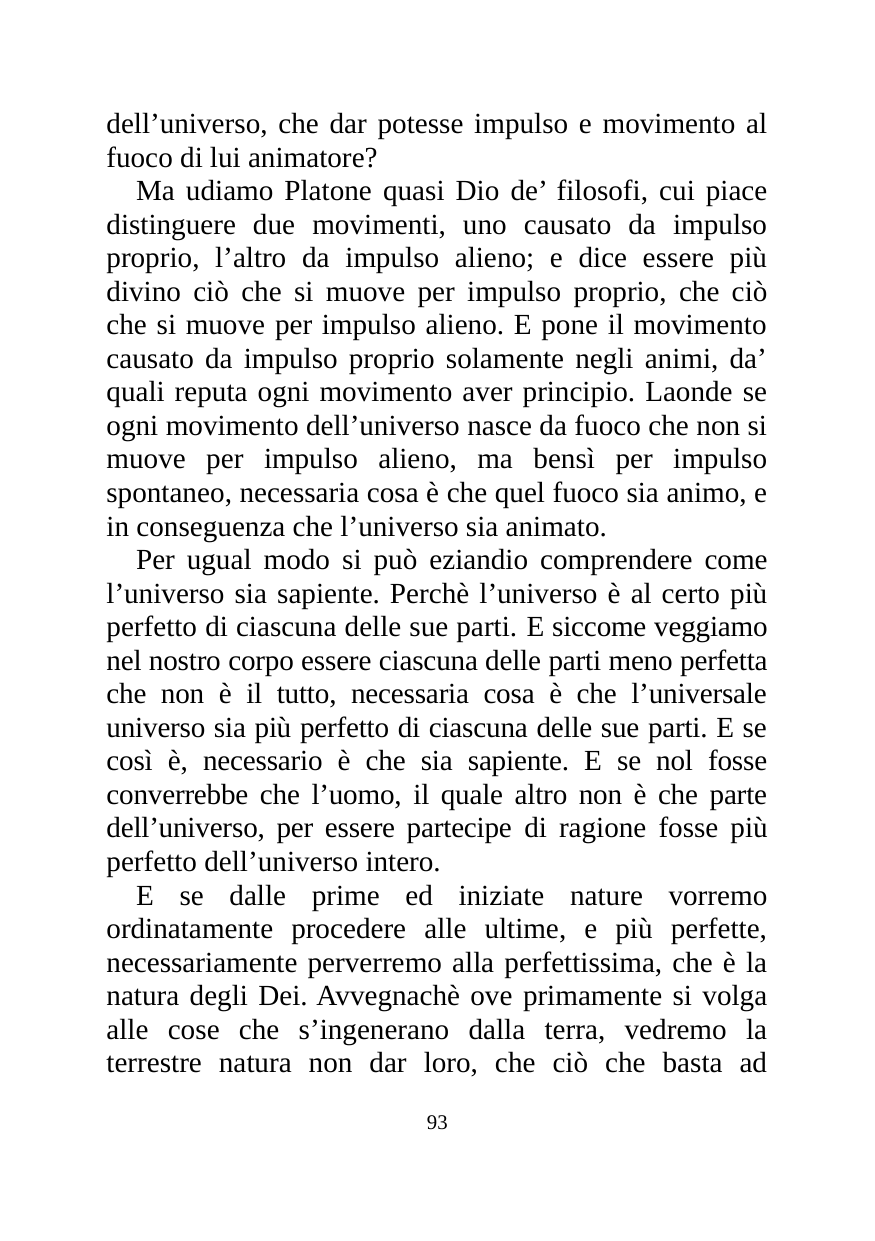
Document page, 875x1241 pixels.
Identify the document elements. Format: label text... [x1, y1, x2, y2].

text Ma udiamo Platone quasi Dio de’ filosofi, cui piace distinguere due movimenti, uno causato da impulso proprio, l’altro da impulso alieno; e dice essere più divino ciò che si muove per impulso proprio, che ciò che si muove per impulso alieno. E pone il movimento causato da impulso proprio solamente negli animi, da’ quali reputa ogni movimento aver principio. Laonde se ogni movimento dell’universo nasce da fuoco che non si muove per impulso alieno, ma bensì per impulso spontaneo, necessaria cosa è che quel fuoco sia animo, e in conseguenza che l’universo sia animato. [106, 173, 768, 542]
text dell’universo, che dar potesse impulso e movimento al fuoco di lui animatore? [106, 106, 768, 173]
text Per ugual modo si può eziandio comprendere come l’universo sia sapiente. Perchè l’universo è al certo più perfetto di ciascuna delle sue parti. E siccome veggiamo nel nostro corpo essere ciascuna delle parti meno perfetta che non è il tutto, necessaria cosa è che l’universale universo sia più perfetto di ciascuna delle sue parti. E se così è, necessario è che sia sapiente. E se nol fosse converrebbe che l’uomo, il quale altro non è che parte dell’universo, per essere partecipe di ragione fosse più perfetto dell’universo intero. [106, 542, 768, 878]
text E se dalle prime ed iniziate nature vorremo ordinatamente procedere alle ultime, e più perfette, necessariamente perverremo alla perfettissima, che è la natura degli Dei. Avvegnachè ove primamente si volga alle cose che s’ingenerano dalla terra, vedremo la terrestre natura non dar loro, che ciò che basta ad [106, 878, 768, 1079]
